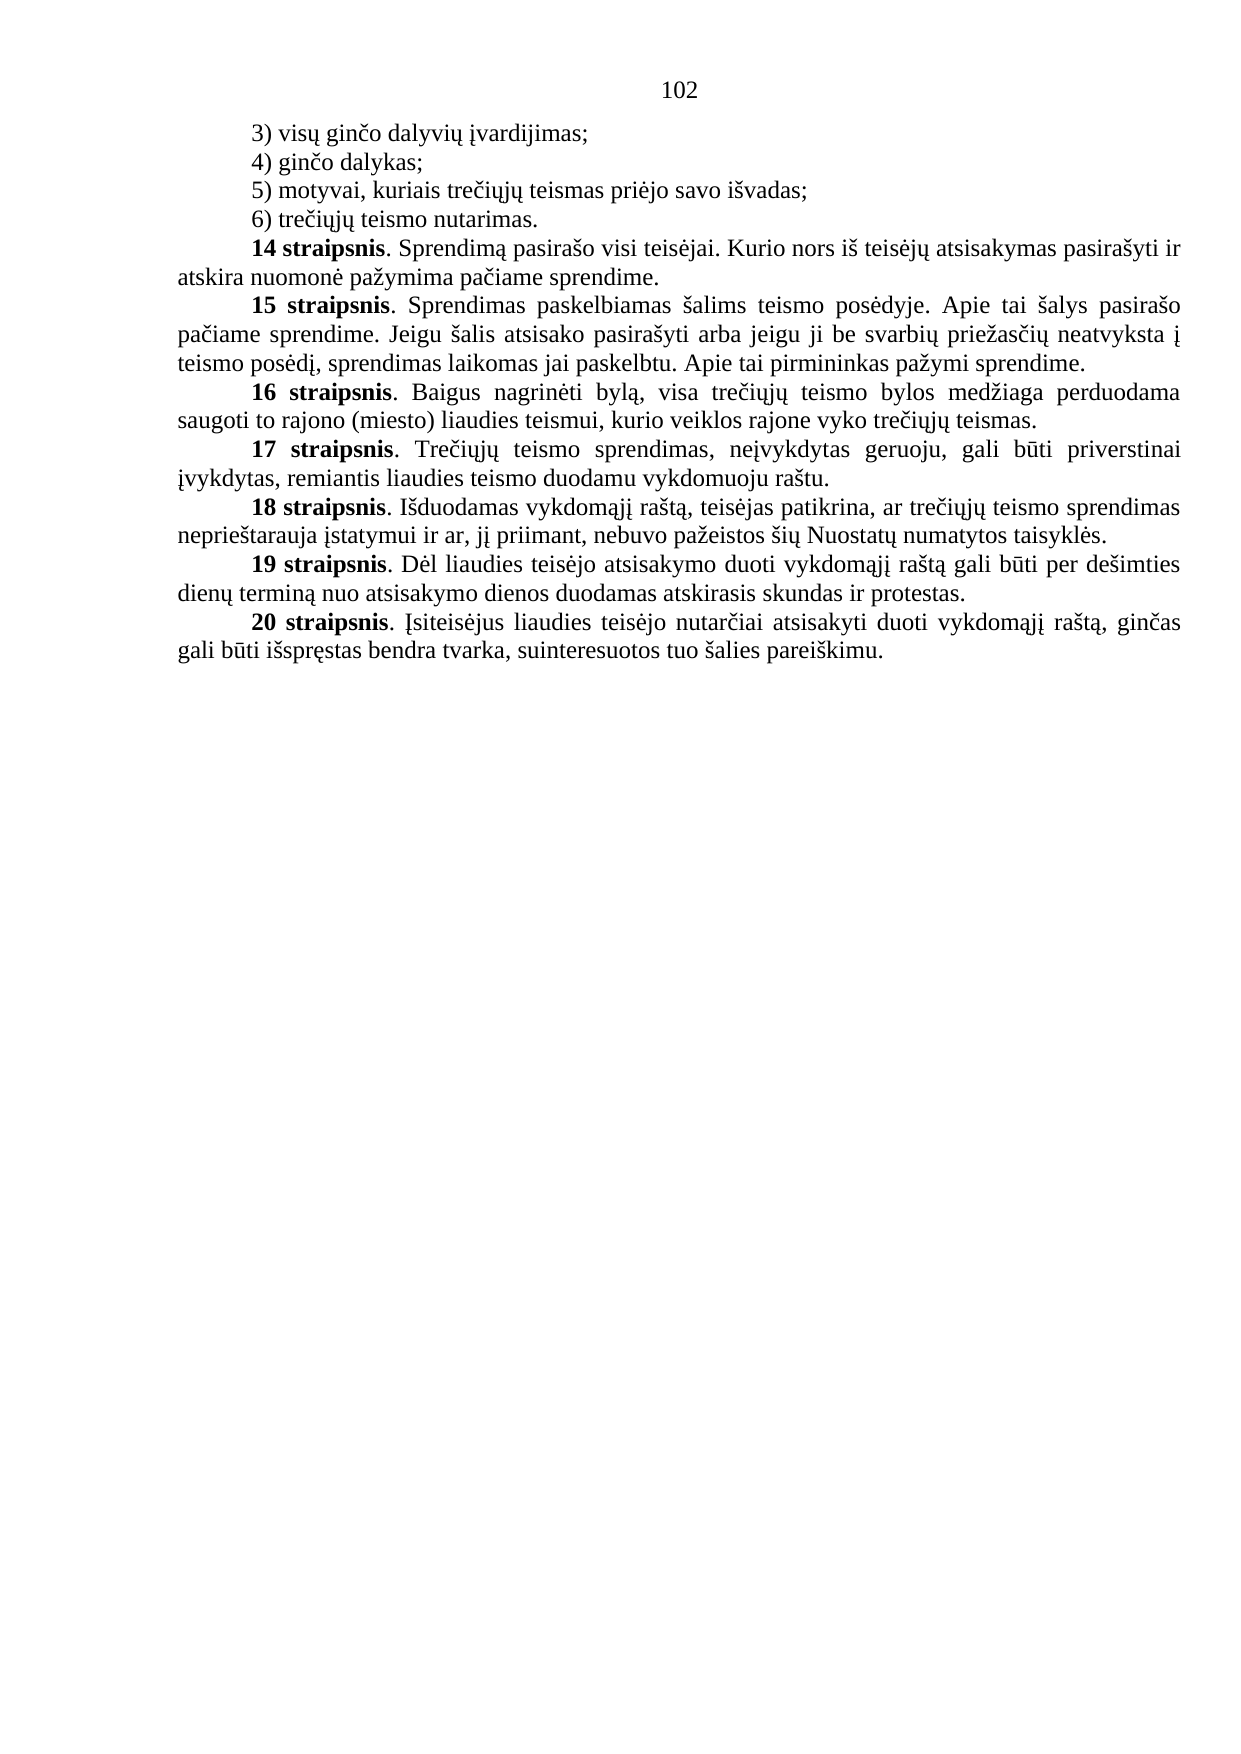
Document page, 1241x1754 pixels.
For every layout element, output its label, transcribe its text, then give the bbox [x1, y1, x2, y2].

text 20 straipsnis. Įsiteisėjus liaudies teisėjo nutarčiai atsisakyti duoti vykdomąjį raštą, ginčas gali būti išspręstas bendra tvarka, suinteresuotos tuo šalies pareiškimu. [177, 607, 1181, 664]
text 4) ginčo dalykas; [177, 147, 1181, 176]
text 17 straipsnis. Trečiųjų teismo sprendimas, neįvykdytas geruoju, gali būti priverstinai įvykdytas, remiantis liaudies teismo duodamu vykdomuoju raštu. [177, 434, 1181, 492]
text 18 straipsnis. Išduodamas vykdomąjį raštą, teisėjas patikrina, ar trečiųjų teismo sprendimas neprieštarauja įstatymui ir ar, jį priimant, nebuvo pažeistos šių Nuostatų numatytos taisyklės. [177, 492, 1181, 549]
text 19 straipsnis. Dėl liaudies teisėjo atsisakymo duoti vykdomąjį raštą gali būti per dešimties dienų terminą nuo atsisakymo dienos duodamas atskirasis skundas ir protestas. [177, 549, 1181, 607]
text 14 straipsnis. Sprendimą pasirašo visi teisėjai. Kurio nors iš teisėjų atsisakymas pasirašyti ir atskira nuomonė pažymima pačiame sprendime. [177, 233, 1181, 291]
text 6) trečiųjų teismo nutarimas. [177, 204, 1181, 233]
text 16 straipsnis. Baigus nagrinėti bylą, visa trečiųjų teismo bylos medžiaga perduodama saugoti to rajono (miesto) liaudies teismui, kurio veiklos rajone vyko trečiųjų teismas. [177, 377, 1181, 434]
text 3) visų ginčo dalyvių įvardijimas; [177, 118, 1181, 147]
text 15 straipsnis. Sprendimas paskelbiamas šalims teismo posėdyje. Apie tai šalys pasirašo pačiame sprendime. Jeigu šalis atsisako pasirašyti arba jeigu ji be svarbių priežasčių neatvyksta į teismo posėdį, sprendimas laikomas jai paskelbtu. Apie tai pirmininkas pažymi sprendime. [177, 291, 1181, 377]
text 5) motyvai, kuriais trečiųjų teismas priėjo savo išvadas; [177, 176, 1181, 204]
